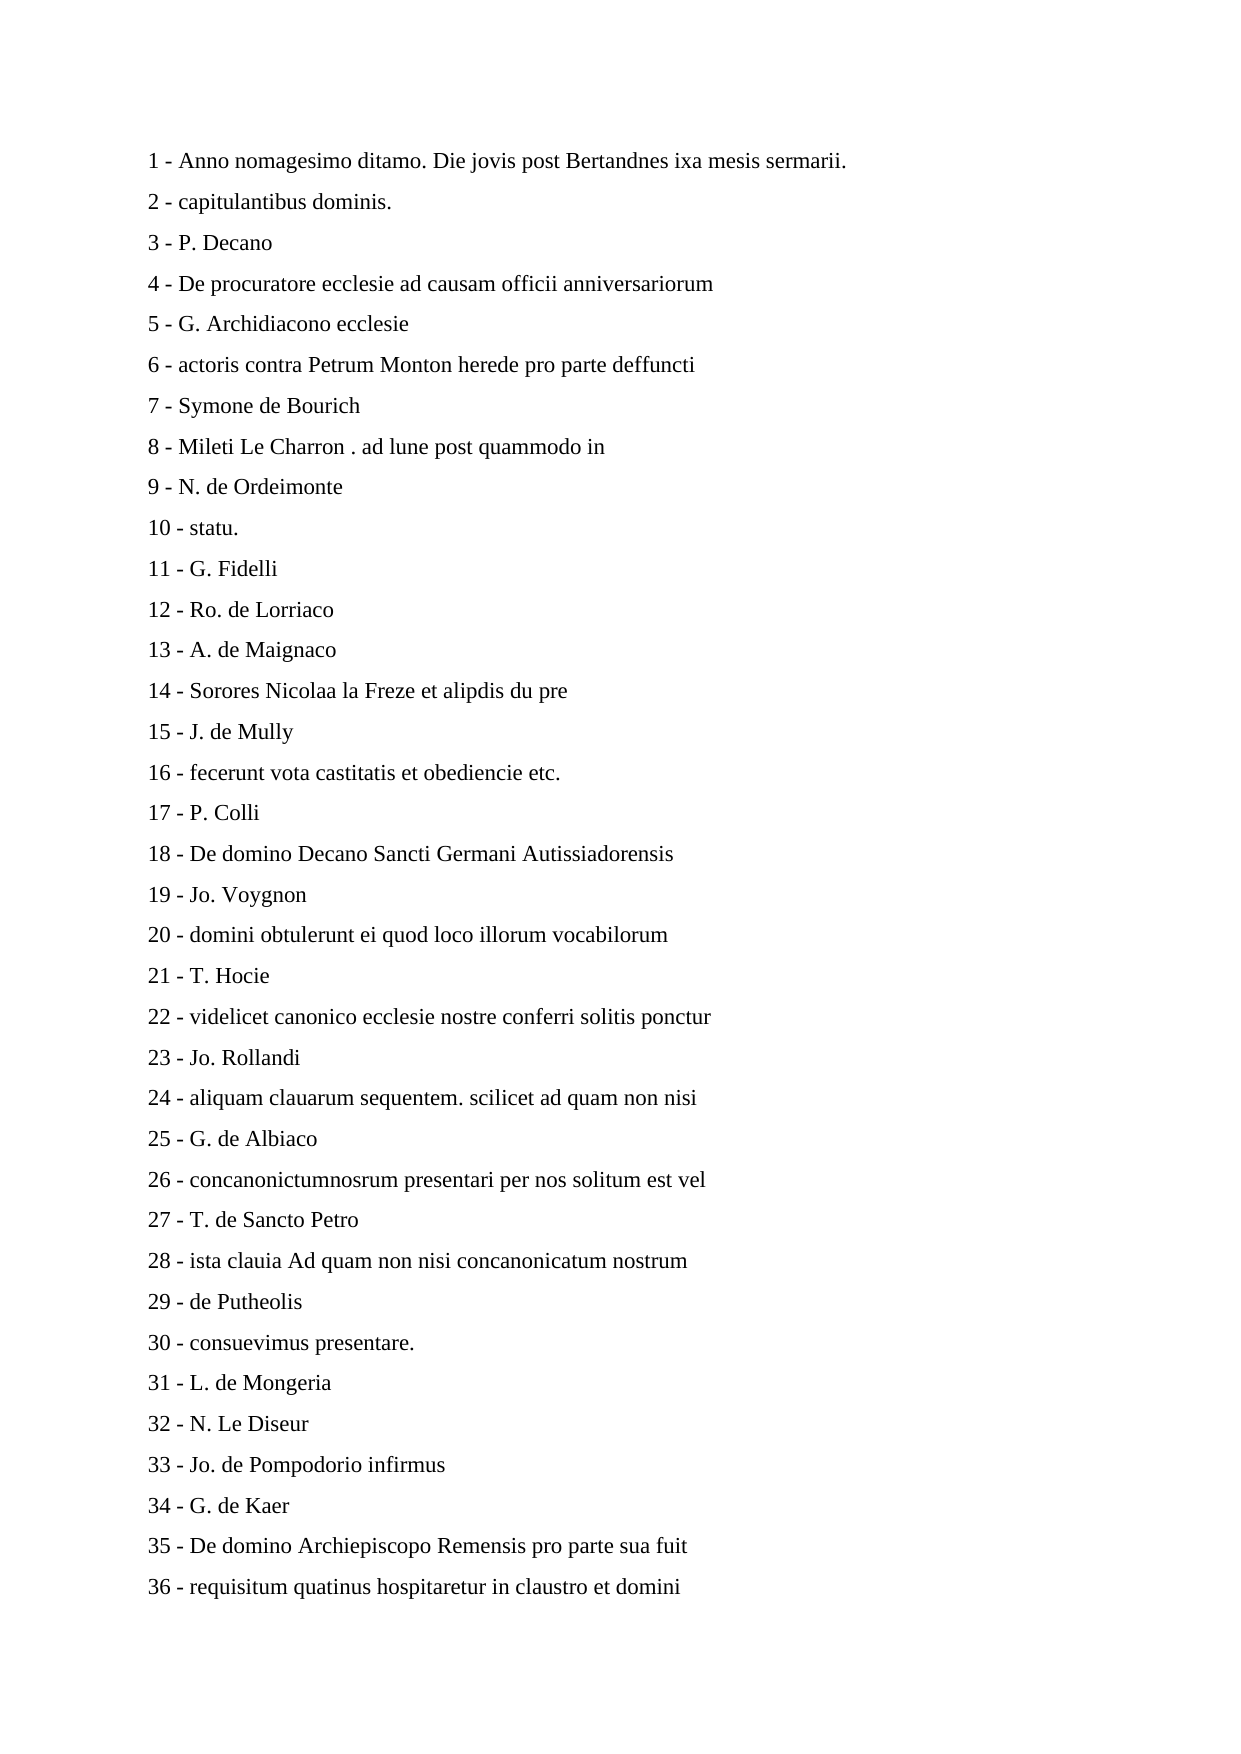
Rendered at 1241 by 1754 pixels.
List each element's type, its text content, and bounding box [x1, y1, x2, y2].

text 3 - P. Decano [148, 229, 1093, 255]
text 18 - De domino Decano Sancti Germani Autissiadorensis [148, 840, 1093, 866]
text 22 - videlicet canonico ecclesie nostre conferri solitis ponctur [148, 1003, 1093, 1029]
text 1 - Anno nomagesimo ditamo. Die jovis post Bertandnes ixa mesis sermarii. [148, 148, 1093, 174]
text 31 - L. de Mongeria [148, 1369, 1093, 1396]
text 30 - consuevimus presentare. [148, 1329, 1093, 1355]
text 24 - aliquam clauarum sequentem. scilicet ad quam non nisi [148, 1084, 1093, 1111]
text 11 - G. Fidelli [148, 555, 1093, 581]
text 8 - Mileti Le Charron . ad lune post quammodo in [148, 433, 1093, 459]
text 13 - A. de Maignaco [148, 636, 1093, 663]
text 34 - G. de Kaer [148, 1492, 1093, 1518]
text 10 - statu. [148, 514, 1093, 541]
text 16 - fecerunt vota castitatis et obediencie etc. [148, 758, 1093, 785]
text 19 - Jo. Voygnon [148, 881, 1093, 907]
text 17 - P. Colli [148, 799, 1093, 826]
text 27 - T. de Sancto Petro [148, 1207, 1093, 1233]
text 5 - G. Archidiacono ecclesie [148, 311, 1093, 337]
text 20 - domini obtulerunt ei quod loco illorum vocabilorum [148, 921, 1093, 948]
text 36 - requisitum quatinus hospitaretur in claustro et domini [148, 1573, 1093, 1599]
text 6 - actoris contra Petrum Monton herede pro parte deffuncti [148, 351, 1093, 378]
text 32 - N. Le Diseur [148, 1410, 1093, 1437]
text 21 - T. Hocie [148, 962, 1093, 988]
text 14 - Sorores Nicolaa la Freze et alipdis du pre [148, 677, 1093, 703]
text 35 - De domino Archiepiscopo Remensis pro parte sua fuit [148, 1532, 1093, 1559]
text 23 - Jo. Rollandi [148, 1044, 1093, 1070]
text 33 - Jo. de Pompodorio infirmus [148, 1451, 1093, 1477]
text 29 - de Putheolis [148, 1288, 1093, 1314]
text 28 - ista clauia Ad quam non nisi concanonicatum nostrum [148, 1247, 1093, 1274]
text 9 - N. de Ordeimonte [148, 473, 1093, 500]
text 4 - De procuratore ecclesie ad causam officii anniversariorum [148, 270, 1093, 296]
text 7 - Symone de Bourich [148, 392, 1093, 418]
text 25 - G. de Albiaco [148, 1125, 1093, 1151]
text 15 - J. de Mully [148, 718, 1093, 744]
text 12 - Ro. de Lorriaco [148, 596, 1093, 622]
text 2 - capitulantibus dominis. [148, 188, 1093, 215]
text 26 - concanonictumnosrum presentari per nos solitum est vel [148, 1166, 1093, 1192]
